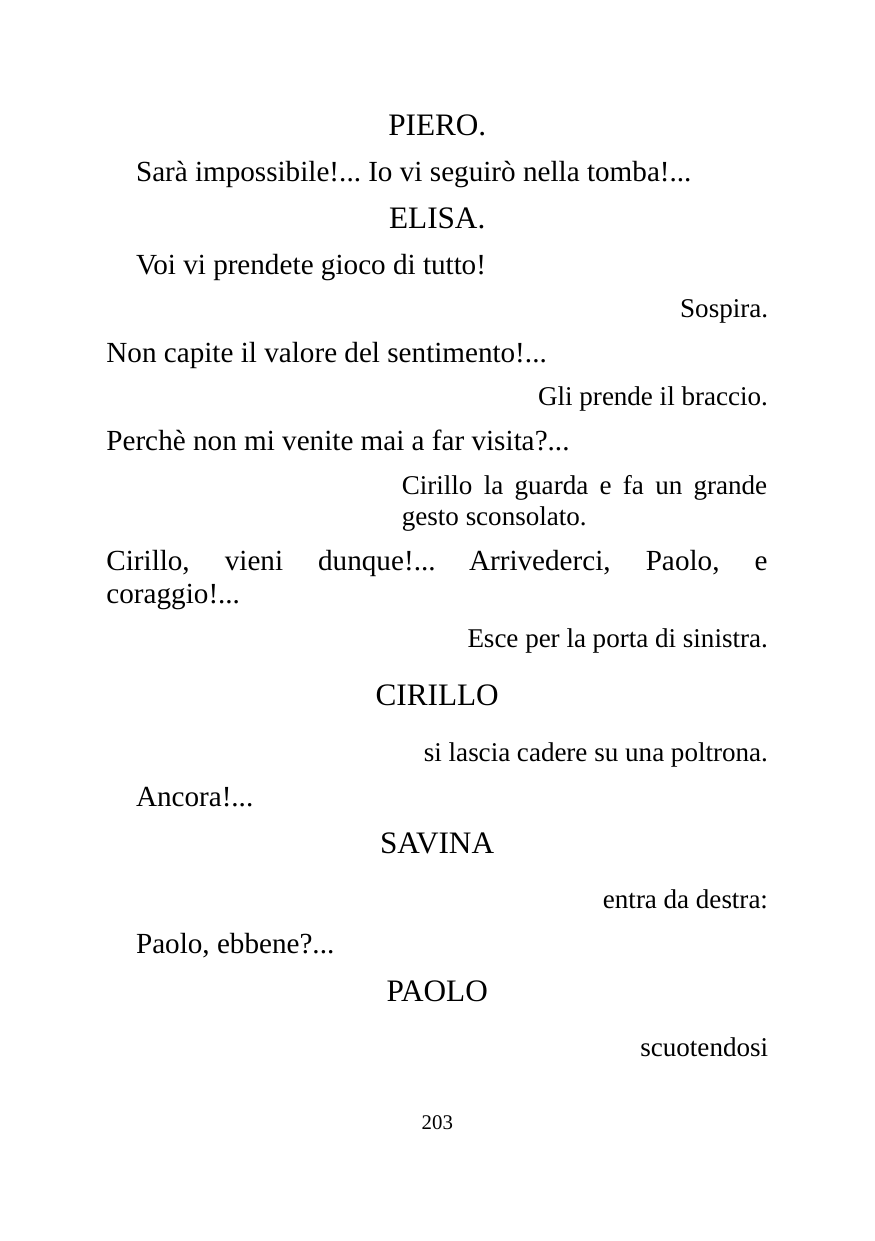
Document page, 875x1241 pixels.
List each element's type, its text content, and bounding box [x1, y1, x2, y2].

text CIRILLO [106, 676, 768, 712]
text si lascia cadere su una poltrona. [402, 736, 768, 767]
text entra da destra: [402, 883, 768, 915]
text Cirillo, vieni dunque!... Arrivederci, Paolo, e coraggio!... [106, 543, 768, 610]
text PIERO. [106, 106, 768, 142]
text Perchè non mi venite mai a far visita?... [106, 423, 768, 457]
text SAVINA [106, 824, 768, 860]
text Esce per la porta di sinistra. [402, 622, 768, 653]
text Non capite il valore del sentimento!... [106, 335, 768, 369]
text Gli prende il braccio. [402, 381, 768, 412]
text Sospira. [402, 292, 768, 323]
text Paolo, ebbene?... [106, 926, 768, 960]
text Ancora!... [106, 779, 768, 812]
text PAOLO [106, 972, 768, 1008]
text Sarà impossibile!... Io vi seguirò nella tomba!... [106, 154, 768, 187]
text Voi vi prendete gioco di tutto! [106, 247, 768, 281]
text Cirillo la guarda e fa un grande gesto sconsolato. [402, 469, 768, 531]
text ELISA. [106, 199, 768, 235]
text scuotendosi [402, 1031, 768, 1062]
